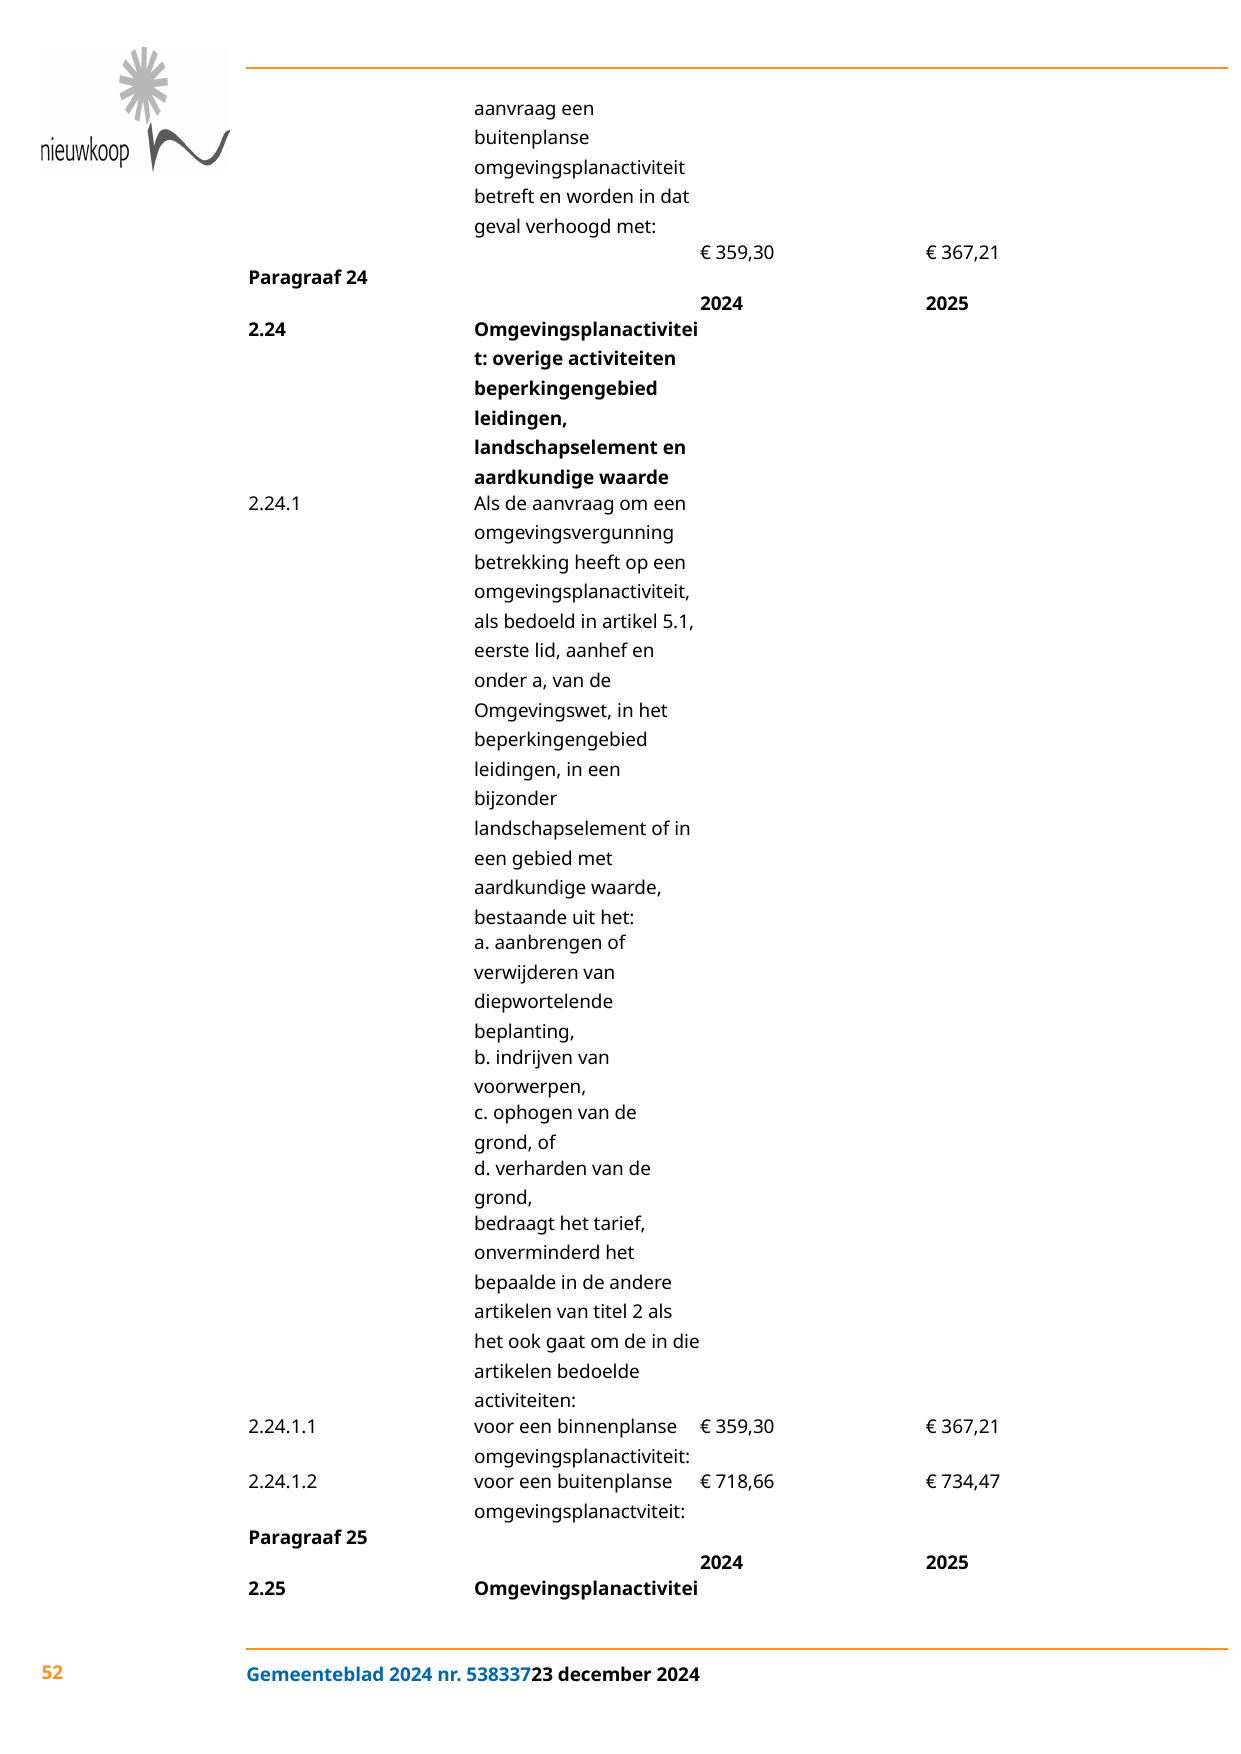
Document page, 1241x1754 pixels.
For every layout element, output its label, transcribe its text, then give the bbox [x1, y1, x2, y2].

table_cell [248, 1099, 474, 1155]
table_cell [248, 1155, 474, 1210]
table_cell aanvraag een buitenplanse omgevingsplanactiviteit betreft en worden in dat geval verhoogd met: [474, 95, 700, 239]
table_cell voor een buitenplanse omgevingsplanactviteit: [474, 1469, 700, 1524]
table_cell [248, 1210, 474, 1413]
table_cell [248, 1550, 474, 1575]
picture [41, 47, 231, 172]
table_cell [926, 930, 1152, 1044]
table_cell [700, 316, 926, 490]
table_cell Omgevingsplanactivitei [474, 1575, 700, 1601]
table_cell [474, 1550, 700, 1575]
table_cell [248, 930, 474, 1044]
table_cell a. aanbrengen of verwijderen van diepwortelende beplanting, [474, 930, 700, 1044]
table_cell Paragraaf 25 [248, 1524, 474, 1549]
table_cell [248, 1044, 474, 1099]
table_cell bedraagt het tarief, onverminderd het bepaalde in de andere artikelen van titel 2 als het ook gaat om de in die artikelen bedoelde activiteiten: [474, 1210, 700, 1413]
table_cell [700, 265, 926, 290]
table_cell [700, 1210, 926, 1413]
table_cell [474, 290, 700, 316]
table_cell € 734,47 [926, 1469, 1152, 1524]
table_cell [926, 1155, 1152, 1210]
table_cell Omgevingsplanactiviteit: overige activiteiten beperkingengebied leidingen, landschapselement en aardkundige waarde [474, 316, 700, 490]
table_cell [926, 95, 1152, 239]
table_cell [700, 1099, 926, 1155]
table_cell Paragraaf 24 [248, 265, 474, 290]
table_cell d. verharden van de grond, [474, 1155, 700, 1210]
table_cell € 718,66 [700, 1469, 926, 1524]
table_cell 2.24 [248, 316, 474, 490]
table_cell [474, 265, 700, 290]
table_cell 2024 [700, 290, 926, 316]
table_cell 2025 [926, 1550, 1152, 1575]
table_cell [926, 316, 1152, 490]
table_cell [248, 95, 474, 239]
table_cell 2.24.1.2 [248, 1469, 474, 1524]
table_cell 2.24.1 [248, 490, 474, 929]
table_cell [700, 1575, 926, 1601]
table_cell € 359,30 [700, 1413, 926, 1468]
table_cell [700, 930, 926, 1044]
table_cell [700, 95, 926, 239]
table_cell [926, 1524, 1152, 1549]
table_cell c. ophogen van de grond, of [474, 1099, 700, 1155]
table_cell [700, 1524, 926, 1549]
table_cell [926, 1575, 1152, 1601]
table_cell [248, 290, 474, 316]
table_cell [700, 1155, 926, 1210]
table_cell 2.24.1.1 [248, 1413, 474, 1468]
table_cell [926, 1210, 1152, 1413]
table_cell 2025 [926, 290, 1152, 316]
table_cell € 359,30 [700, 239, 926, 264]
table_cell [926, 1044, 1152, 1099]
table_cell b. indrijven van voorwerpen, [474, 1044, 700, 1099]
table_cell [474, 239, 700, 264]
table_cell 2024 [700, 1550, 926, 1575]
table_cell [700, 1044, 926, 1099]
table_cell [474, 1524, 700, 1549]
table_cell [700, 490, 926, 929]
table_cell 2.25 [248, 1575, 474, 1601]
table_cell € 367,21 [926, 1413, 1152, 1468]
table_cell [926, 1099, 1152, 1155]
table_cell Als de aanvraag om een omgevingsvergunning betrekking heeft op een omgevingsplanactiviteit, als bedoeld in artikel 5.1, eerste lid, aanhef en onder a, van de Omgevingswet, in het beperkingengebied leidingen, in een bijzonder landschapselement of in een gebied met aardkundige waarde, bestaande uit het: [474, 490, 700, 929]
table_cell voor een binnenplanse omgevingsplanactiviteit: [474, 1413, 700, 1468]
table_cell € 367,21 [926, 239, 1152, 264]
table_cell [926, 490, 1152, 929]
table_cell [248, 239, 474, 264]
table_cell [926, 265, 1152, 290]
